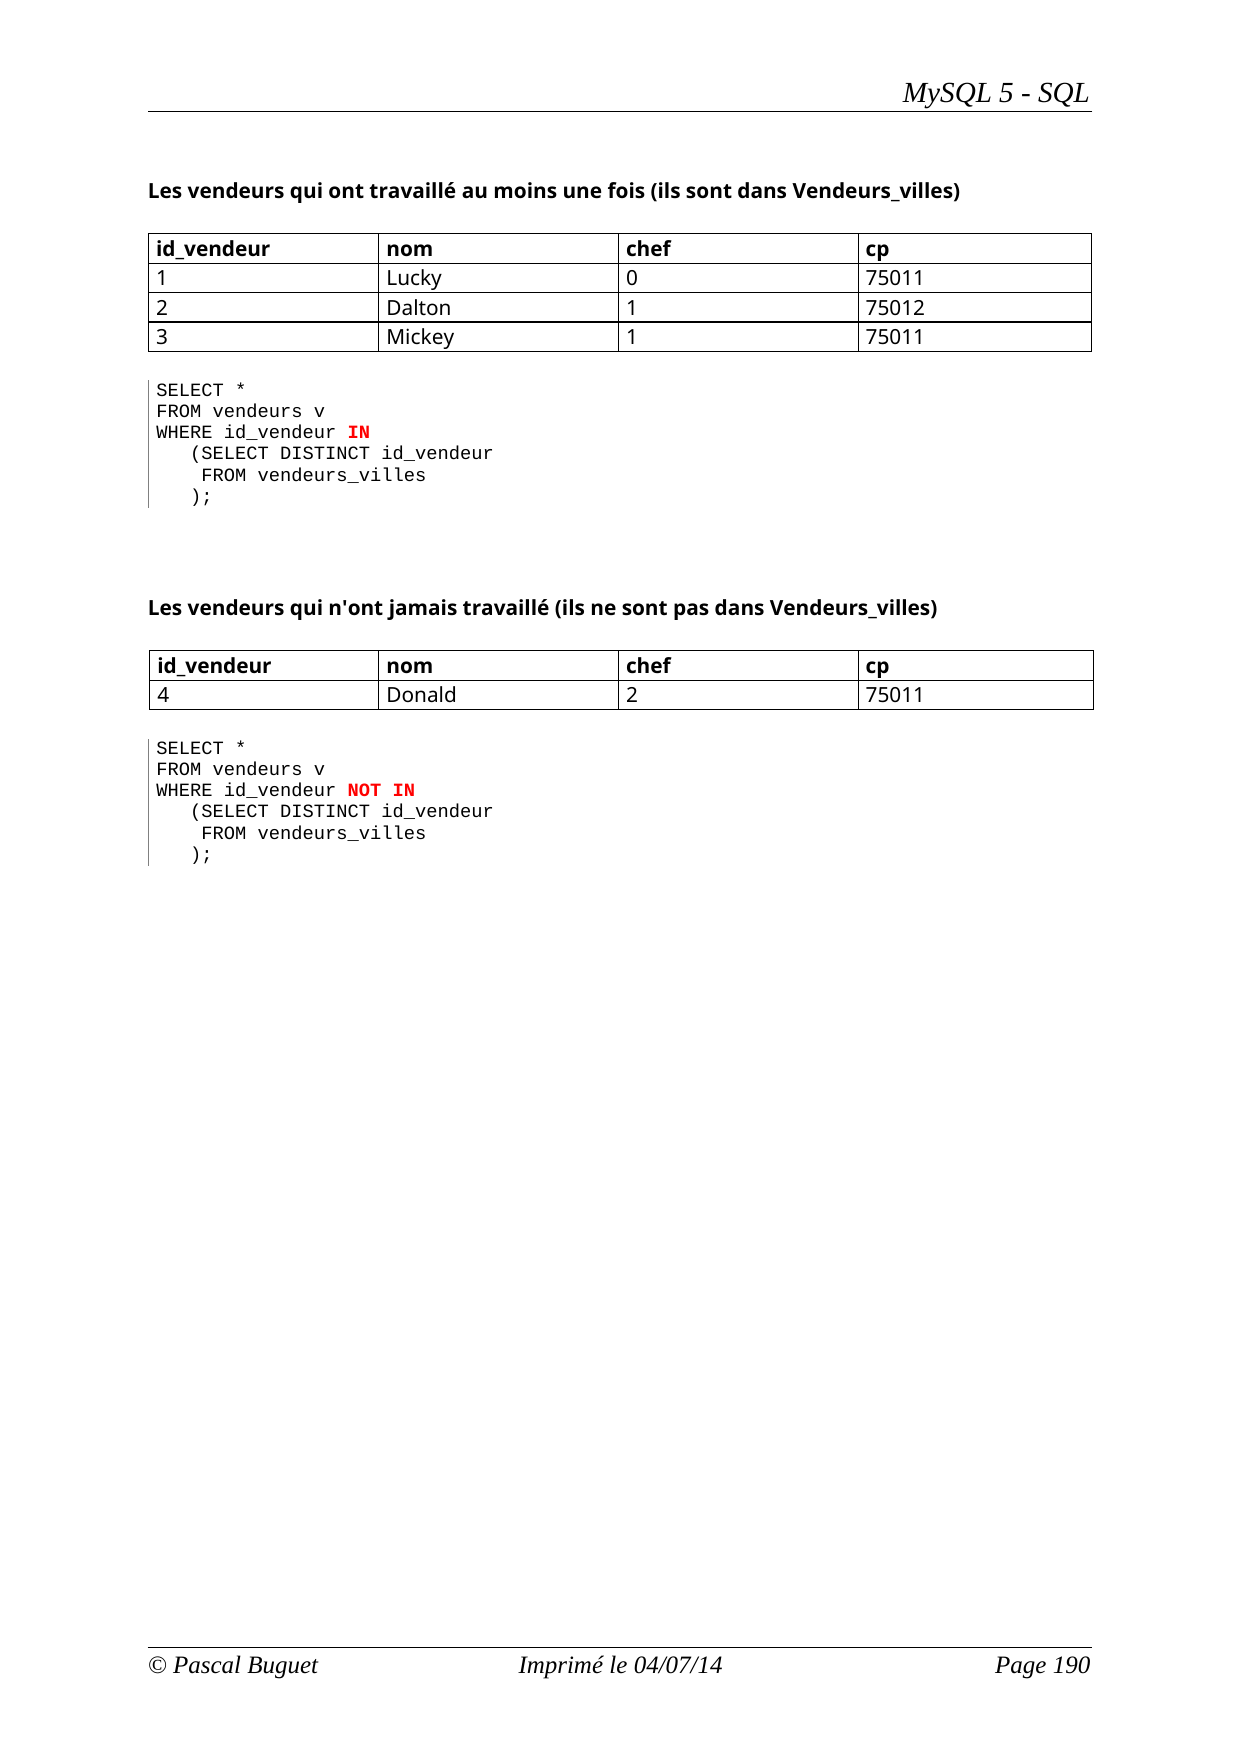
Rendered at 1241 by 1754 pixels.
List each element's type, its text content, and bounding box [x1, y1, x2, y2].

table_header chef [619, 234, 858, 262]
table_cell Lucky [379, 264, 618, 292]
table_header cp [859, 234, 1091, 262]
text WHERE id_vendeur IN [149, 423, 1092, 444]
table_header id_vendeur [150, 651, 378, 679]
table_cell Donald [379, 681, 618, 709]
table_header nom [379, 651, 618, 679]
table_cell 75011 [859, 681, 1093, 709]
text SELECT * [149, 380, 1092, 402]
table_cell 2 [149, 293, 378, 321]
table_cell 0 [619, 264, 858, 292]
table_cell 75011 [859, 264, 1091, 292]
text (SELECT DISTINCT id_vendeur [149, 444, 1092, 465]
text FROM vendeurs v [149, 402, 1092, 423]
text WHERE id_vendeur NOT IN [149, 781, 1092, 802]
table_cell 2 [619, 681, 858, 709]
table_header id_vendeur [149, 234, 378, 262]
table_cell Mickey [379, 323, 618, 351]
table_cell 3 [149, 323, 378, 351]
table_header cp [859, 651, 1093, 679]
table_cell 1 [619, 323, 858, 351]
text ); [149, 845, 1092, 866]
text Les vendeurs qui ont travaillé au moins une fois (ils sont dans Vendeurs_villes) [148, 176, 1092, 204]
table_cell 4 [150, 681, 378, 709]
text Les vendeurs qui n'ont jamais travaillé (ils ne sont pas dans Vendeurs_villes) [148, 593, 1092, 622]
table_cell Dalton [379, 293, 618, 321]
text ); [149, 487, 1092, 508]
table_cell 75011 [859, 323, 1091, 351]
table_cell 1 [149, 264, 378, 292]
text FROM vendeurs_villes [149, 465, 1092, 487]
table_header chef [619, 651, 858, 679]
text SELECT * [148, 738, 1092, 760]
table_cell 1 [619, 293, 858, 321]
text FROM vendeurs v [149, 760, 1092, 781]
text (SELECT DISTINCT id_vendeur [149, 802, 1092, 823]
table_header nom [379, 234, 618, 262]
text FROM vendeurs_villes [149, 823, 1092, 845]
table_cell 75012 [859, 293, 1091, 321]
